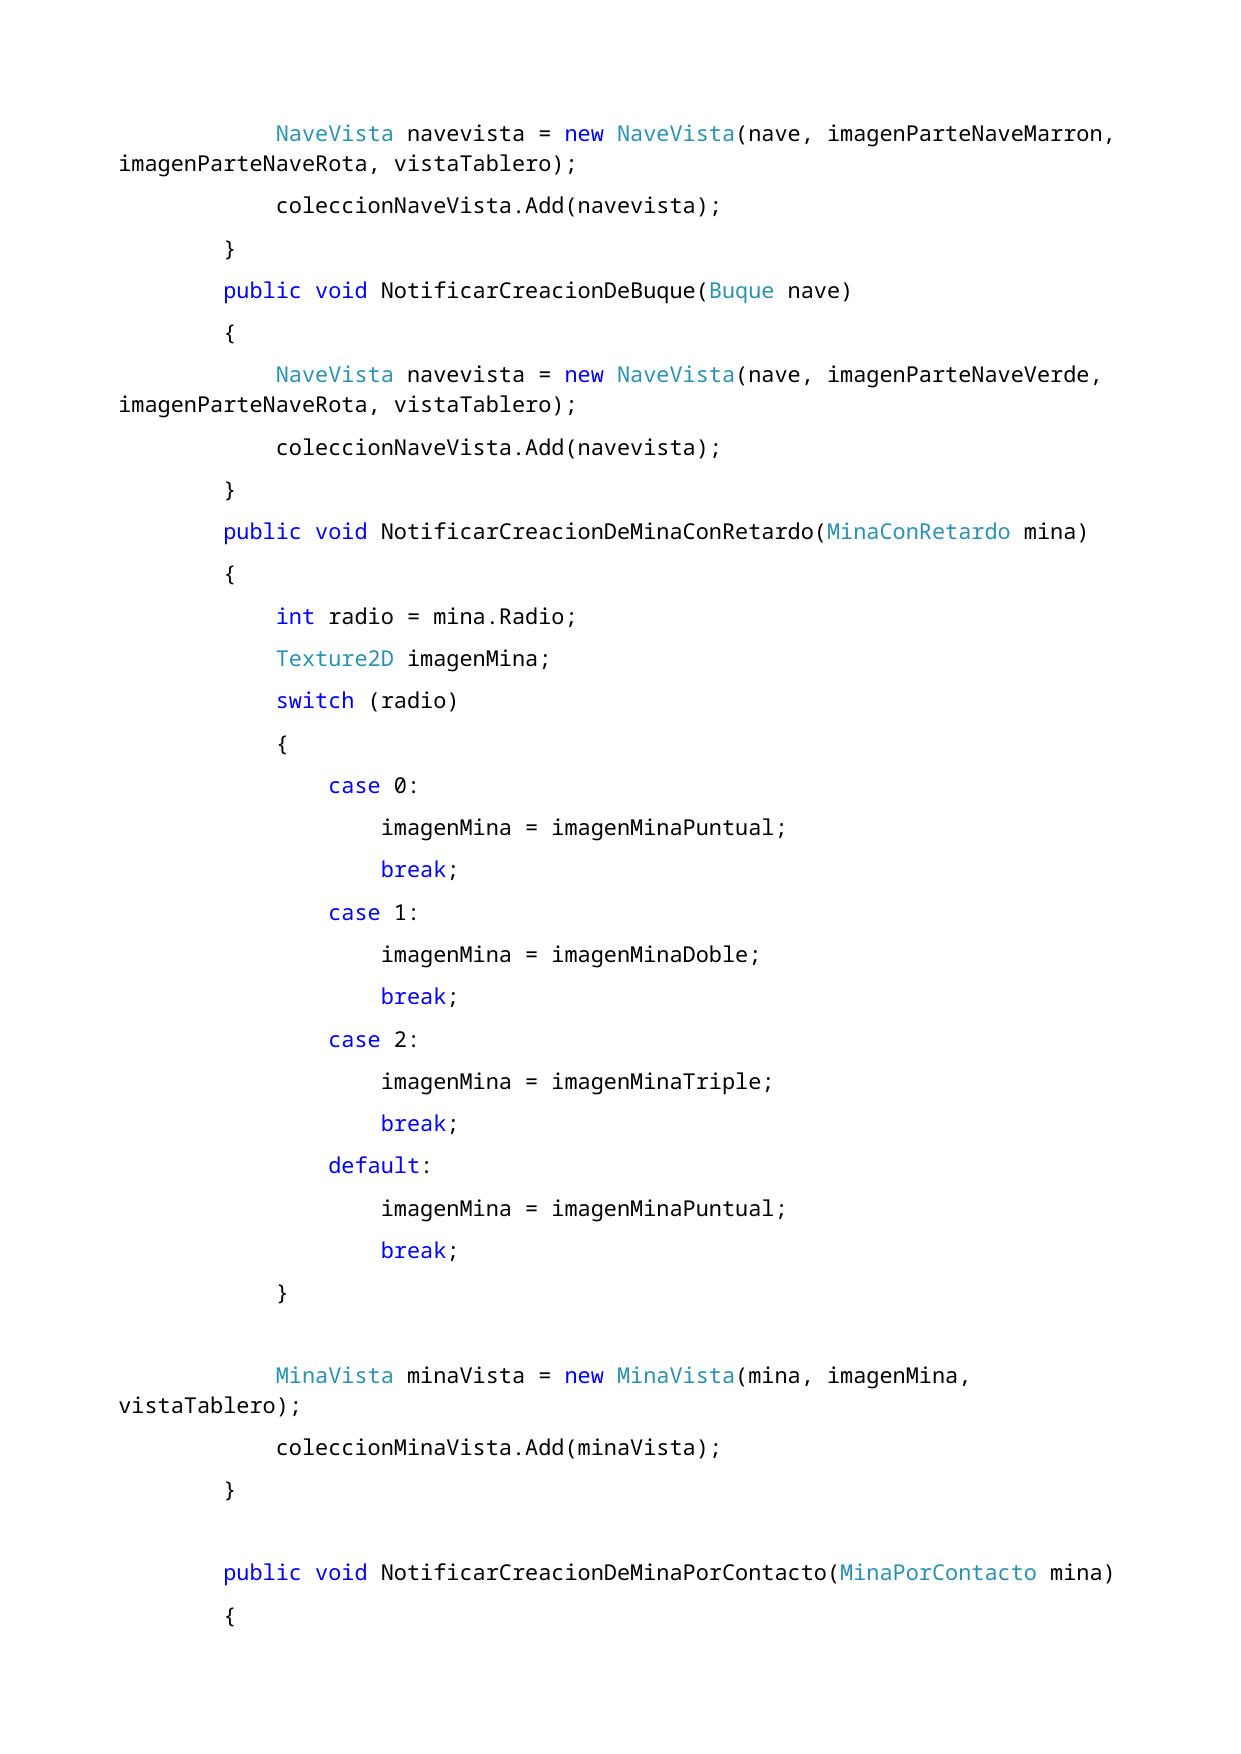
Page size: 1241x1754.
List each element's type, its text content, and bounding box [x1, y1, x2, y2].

text } [118, 1277, 1122, 1307]
text imagenMina = imagenMinaDoble; [118, 939, 1122, 969]
text coleccionNaveVista.Add(navevista); [118, 190, 1122, 220]
text MinaVista minaVista = new MinaVista(mina, imagenMina, vistaTablero); [118, 1360, 1122, 1420]
text public void NotificarCreacionDeMinaPorContacto(MinaPorContacto mina) [118, 1557, 1122, 1587]
text break; [118, 981, 1122, 1011]
text { [118, 317, 1122, 347]
text NaveVista navevista = new NaveVista(nave, imagenParteNaveMarron, imagenParteNaveRota, vistaTablero); [118, 118, 1122, 178]
text coleccionMinaVista.Add(minaVista); [118, 1432, 1122, 1462]
text case 2: [118, 1023, 1122, 1053]
text { [118, 1599, 1122, 1629]
text NaveVista navevista = new NaveVista(nave, imagenParteNaveVerde, imagenParteNaveRota, vistaTablero); [118, 359, 1122, 419]
text default: [118, 1150, 1122, 1180]
text case 0: [118, 770, 1122, 799]
text break; [118, 854, 1122, 884]
text Texture2D imagenMina; [118, 643, 1122, 673]
text switch (radio) [118, 685, 1122, 715]
text break; [118, 1108, 1122, 1138]
text { [118, 558, 1122, 588]
text imagenMina = imagenMinaPuntual; [118, 812, 1122, 842]
text int radio = mina.Radio; [118, 601, 1122, 630]
text { [118, 727, 1122, 757]
text } [118, 1474, 1122, 1504]
text case 1: [118, 897, 1122, 926]
text public void NotificarCreacionDeBuque(Buque nave) [118, 275, 1122, 304]
text public void NotificarCreacionDeMinaConRetardo(MinaConRetardo mina) [118, 516, 1122, 546]
text imagenMina = imagenMinaPuntual; [118, 1193, 1122, 1222]
text } [118, 232, 1122, 262]
text break; [118, 1235, 1122, 1265]
text } [118, 474, 1122, 503]
text coleccionNaveVista.Add(navevista); [118, 431, 1122, 461]
text imagenMina = imagenMinaTriple; [118, 1066, 1122, 1096]
